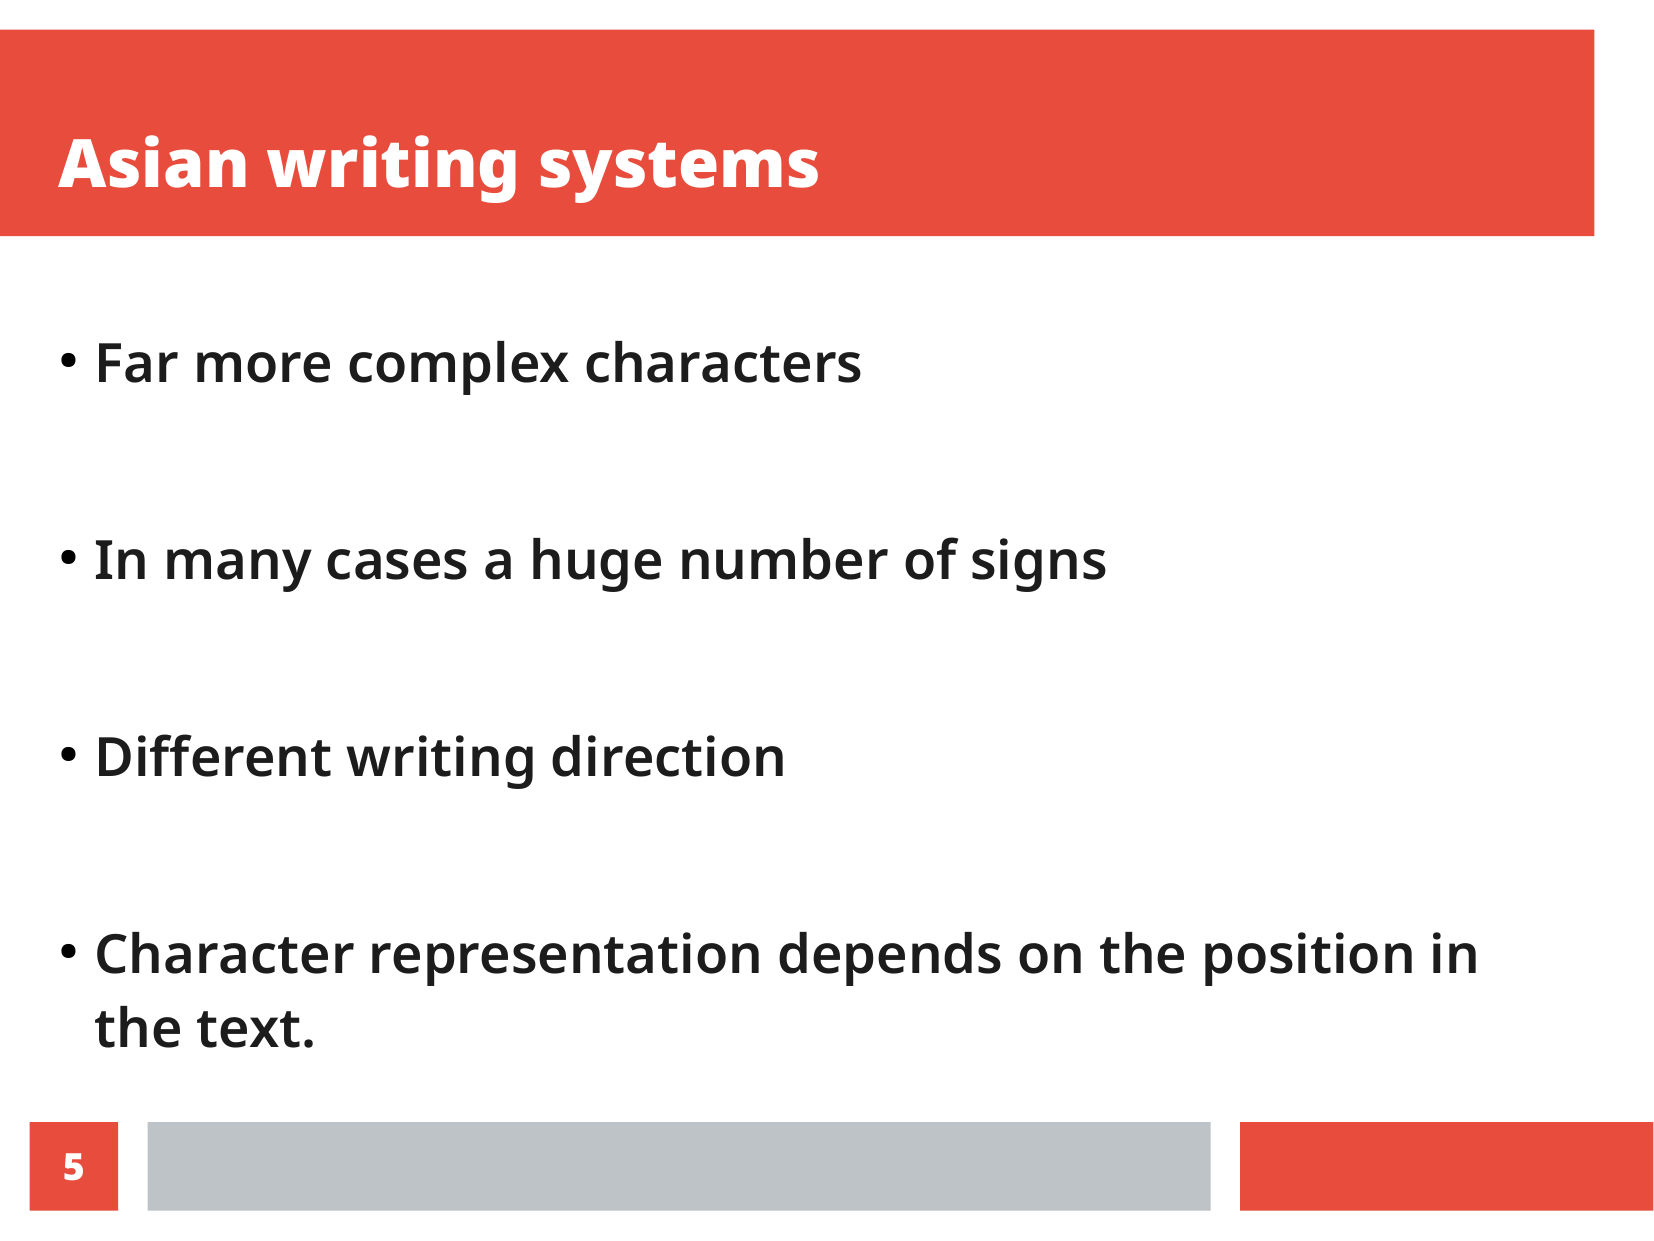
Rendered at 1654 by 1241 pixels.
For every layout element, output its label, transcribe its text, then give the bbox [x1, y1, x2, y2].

title Asian writing systems [59, 59, 1595, 207]
list Far more complex characters In many cases a huge number of signs Different writing direction Character representation depends on the position in the text. [59, 324, 1565, 1093]
